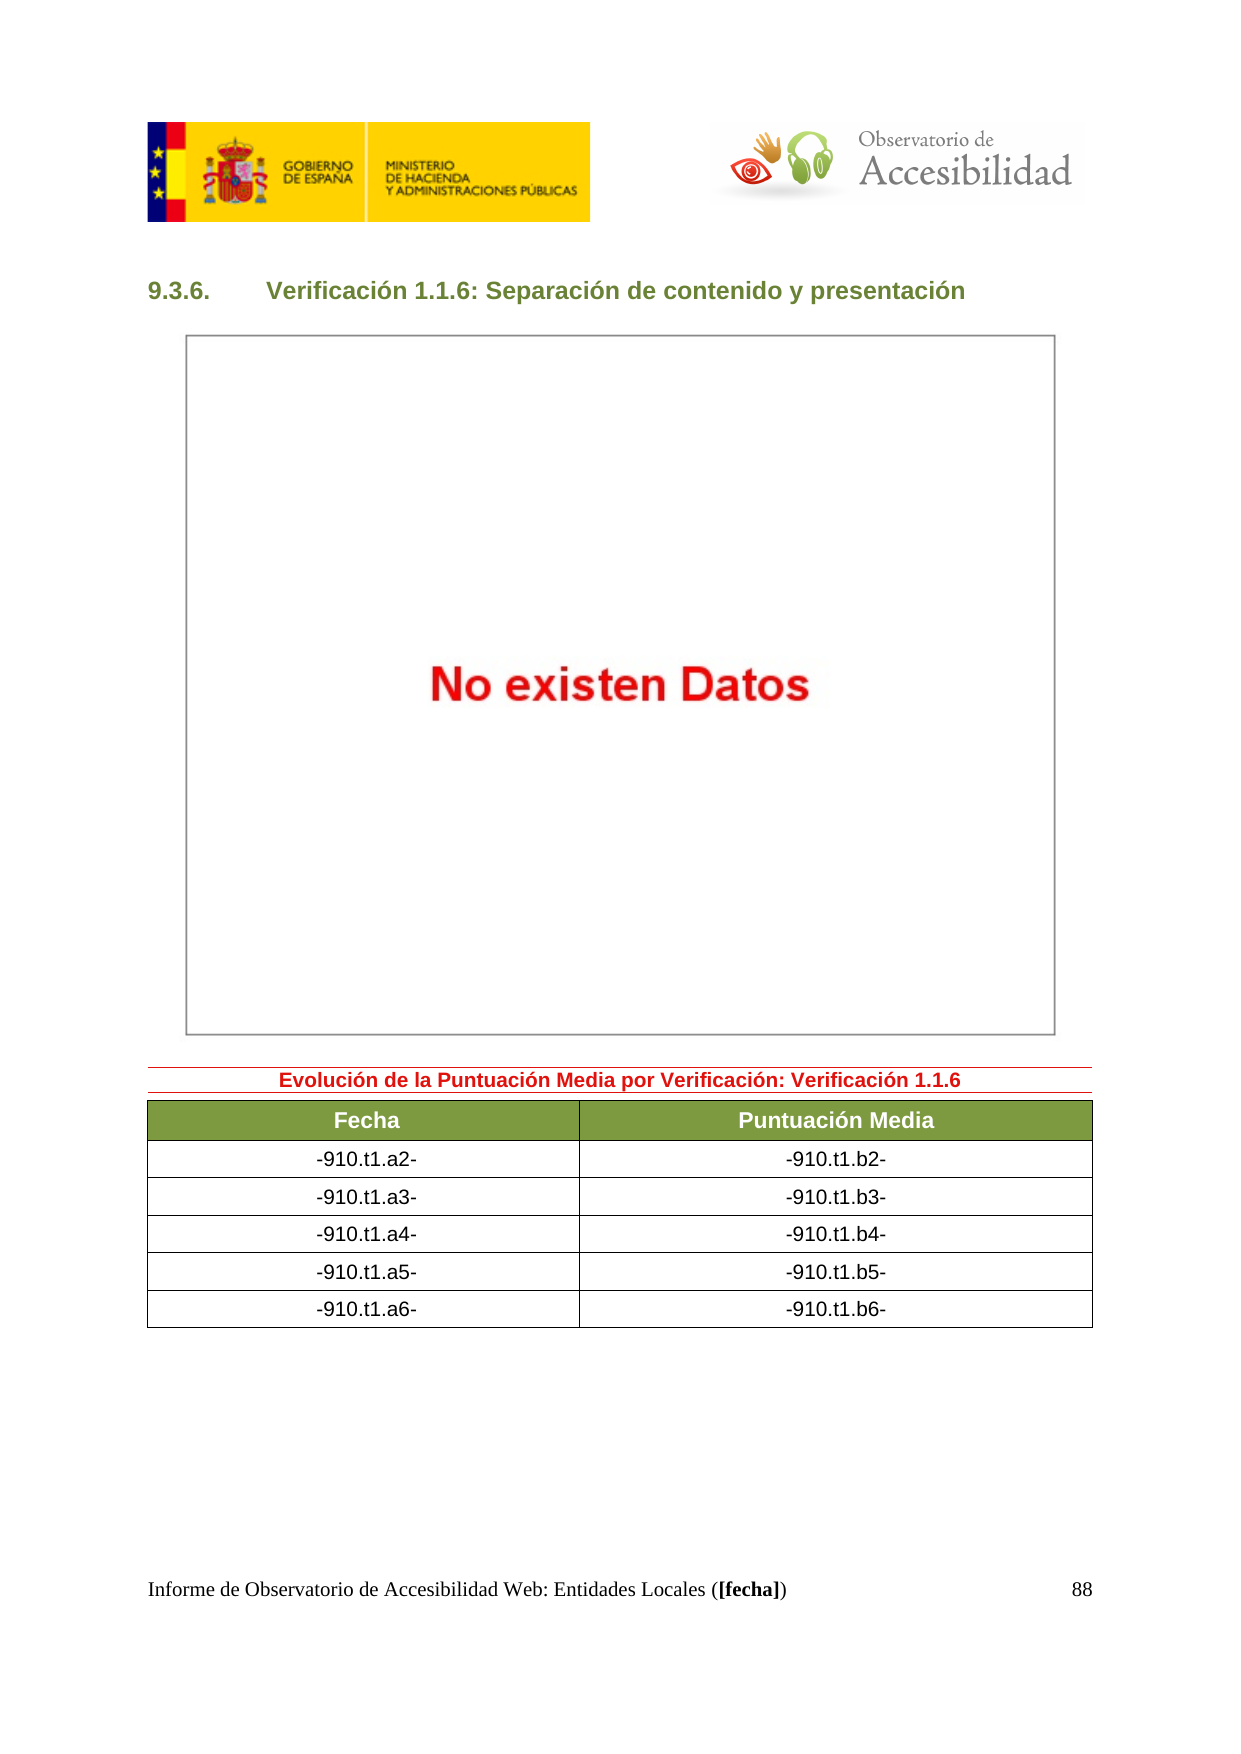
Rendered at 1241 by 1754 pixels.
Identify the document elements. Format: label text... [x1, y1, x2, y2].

table_cell -910.t1.b6- [580, 1291, 1092, 1327]
table_cell -910.t1.b2- [580, 1141, 1092, 1177]
table_cell -910.t1.b4- [580, 1216, 1092, 1252]
table_cell -910.t1.a2- [148, 1141, 579, 1177]
table_cell -910.t1.b3- [580, 1178, 1092, 1215]
table_cell -910.t1.a4- [148, 1216, 579, 1252]
picture [710, 122, 1086, 205]
table_cell -910.t1.a3- [148, 1178, 579, 1215]
table_header Fecha [148, 1101, 579, 1140]
text Evolución de la Puntuación Media por Verificación: Verificación 1.1.6 [148, 1068, 1092, 1092]
list Verificación 1.1.6: Separación de contenido y presentación [148, 276, 1092, 304]
table_cell -910.t1.b5- [580, 1253, 1092, 1290]
table_cell -910.t1.a5- [148, 1253, 579, 1290]
table_header Puntuación Media [580, 1101, 1092, 1140]
table_cell -910.t1.a6- [148, 1291, 579, 1327]
picture [147, 122, 591, 222]
picture [178, 332, 1062, 1042]
